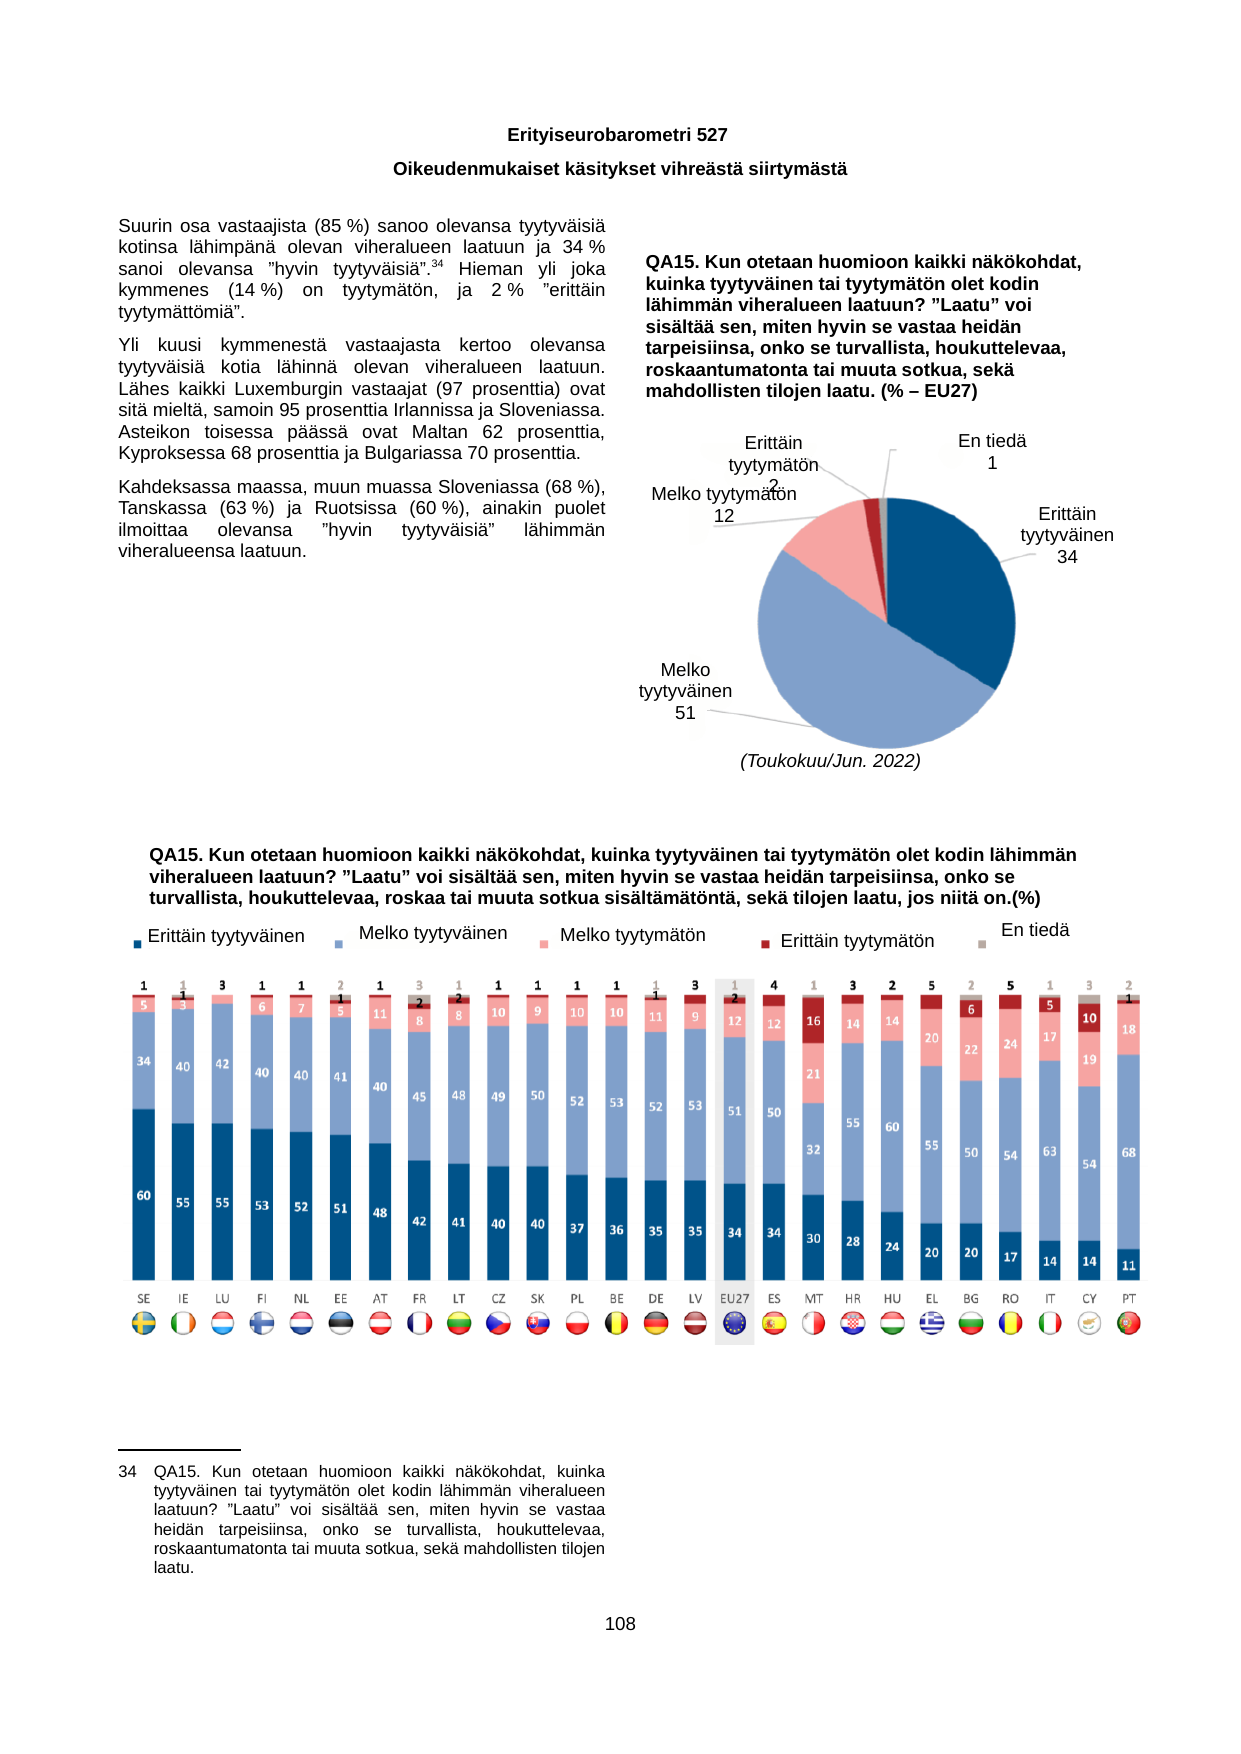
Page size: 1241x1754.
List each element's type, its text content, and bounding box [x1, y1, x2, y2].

picture [688, 932, 693, 940]
picture [689, 443, 1045, 756]
picture [128, 931, 990, 949]
text Yli kuusi kymmenestä vastaajasta kertoo olevansa tyytyväisiä kotia lähinnä olevan viheralueen laatuun. Lähes kaikki Luxemburgin vastaajat (97 prosenttia) ovat sitä mieltä, samoin 95 prosenttia Irlannissa ja Sloveniassa. Asteikon toisessa päässä ovat Maltan 62 prosenttia, Kyproksessa 68 prosenttia ja Bulgariassa 70 prosenttia. [118, 334, 605, 463]
picture [602, 932, 607, 940]
picture [123, 963, 1149, 1345]
text Suurin osa vastaajista (85 %) sanoo olevansa tyytyväisiä kotinsa lähimpänä olevan viheralueen laatuun ja 34 % sanoi olevansa ”hyvin tyytyväisiä”. Hieman yli joka kymmenes (14 %) on tyytymätön, ja 2 % ”erittäin tyytymättömiä”. [118, 214, 605, 322]
picture [565, 931, 571, 938]
text Kahdeksassa maassa, muun muassa Sloveniassa (68 %), Tanskassa (63 %) ja Ruotsissa (60 %), ainakin puolet ilmoittaa olevansa ”hyvin tyytyväisiä” lähimmän viheralueensa laatuun. [118, 475, 605, 562]
text QA15. Kun otetaan huomioon kaikki näkökohdat, kuinka tyytyväinen tai tyytymätön olet kodin lähimmän viheralueen laatuun? ”Laatu” voi sisältää sen, miten hyvin se vastaa heidän tarpeisiinsa, onko se turvallista, houkuttelevaa, roskaantumatonta tai muuta sotkua, sekä mahdollisten tilojen laatu. [118, 1462, 605, 1577]
picture [854, 938, 862, 949]
